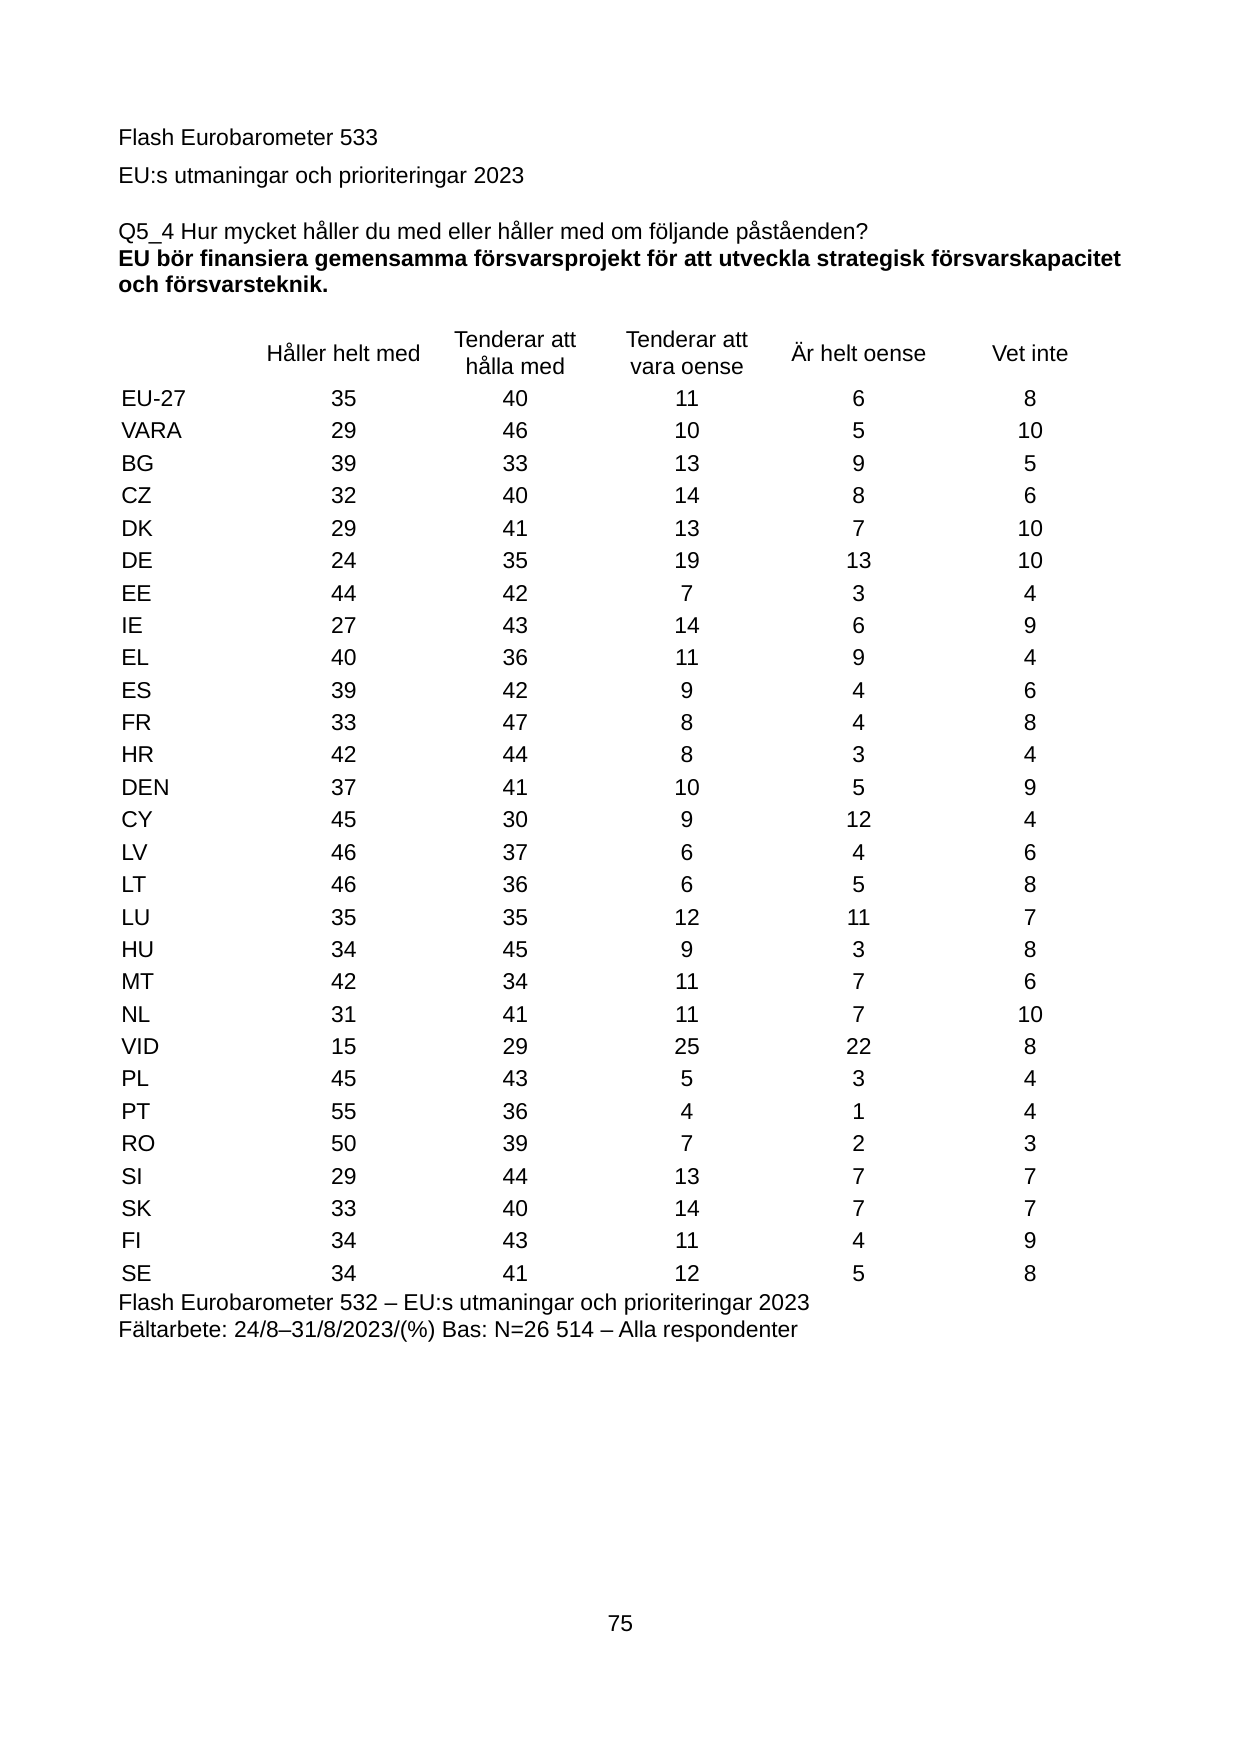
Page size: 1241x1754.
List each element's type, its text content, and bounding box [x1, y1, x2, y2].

table_cell SK [118, 1192, 258, 1224]
table_cell LV [118, 836, 258, 868]
table_cell 12 [601, 1257, 773, 1289]
table_cell NL [118, 998, 258, 1030]
table_cell 39 [258, 447, 429, 479]
table_cell 14 [601, 609, 773, 641]
table_header Tenderar att hålla med [429, 324, 601, 382]
table_cell 9 [944, 609, 1116, 641]
table_header [118, 324, 258, 382]
table_cell 41 [429, 771, 601, 803]
table_cell 6 [944, 836, 1116, 868]
table_cell 7 [773, 512, 944, 544]
table_cell EU-27 [118, 382, 258, 414]
table_cell 11 [601, 1224, 773, 1257]
table_cell 10 [944, 512, 1116, 544]
table_cell 8 [944, 868, 1116, 900]
table_cell 40 [429, 382, 601, 414]
table_cell 4 [773, 674, 944, 706]
table_cell 6 [944, 479, 1116, 512]
table_cell 55 [258, 1095, 429, 1127]
table_cell 27 [258, 609, 429, 641]
table_cell 40 [258, 641, 429, 674]
table_cell 36 [429, 1095, 601, 1127]
table_header Tenderar att vara oense [601, 324, 773, 382]
table_cell FR [118, 706, 258, 738]
table_cell 10 [944, 998, 1116, 1030]
table_header Är helt oense [773, 324, 944, 382]
table_cell 5 [773, 415, 944, 447]
table_cell 10 [944, 544, 1116, 576]
table_cell 8 [944, 382, 1116, 414]
table_cell 29 [258, 512, 429, 544]
table_cell 2 [773, 1127, 944, 1159]
table_cell 41 [429, 1257, 601, 1289]
table_cell 8 [601, 706, 773, 738]
table_cell 6 [944, 674, 1116, 706]
table_cell 42 [429, 576, 601, 609]
table_cell 9 [773, 447, 944, 479]
table_cell 35 [429, 900, 601, 933]
table_cell 1 [773, 1095, 944, 1127]
table_cell 8 [944, 706, 1116, 738]
table_cell PT [118, 1095, 258, 1127]
table_cell 8 [601, 739, 773, 771]
table_cell 13 [601, 512, 773, 544]
table_cell 47 [429, 706, 601, 738]
table_cell 8 [944, 1257, 1116, 1289]
table_cell 11 [601, 998, 773, 1030]
table_cell 44 [429, 1160, 601, 1192]
table_cell 37 [258, 771, 429, 803]
table_cell 29 [429, 1030, 601, 1062]
table_cell 45 [429, 933, 601, 965]
table_cell 3 [773, 933, 944, 965]
table_cell 5 [773, 771, 944, 803]
table_cell EL [118, 641, 258, 674]
table_cell 44 [258, 576, 429, 609]
table_cell 7 [773, 1160, 944, 1192]
table_cell 22 [773, 1030, 944, 1062]
table_cell 4 [944, 641, 1116, 674]
text Q5_4 Hur mycket håller du med eller håller med om följande påståenden? [118, 218, 1122, 244]
table_cell 45 [258, 803, 429, 836]
table_cell 34 [429, 965, 601, 998]
table_cell 4 [944, 739, 1116, 771]
table_cell 12 [773, 803, 944, 836]
table_cell 34 [258, 933, 429, 965]
table_cell 5 [773, 868, 944, 900]
table_cell 45 [258, 1063, 429, 1095]
text Fältarbete: 24/8–31/8/2023/(%) Bas: N=26 514 – Alla respondenter [118, 1316, 1122, 1342]
table_cell 7 [944, 1192, 1116, 1224]
table_cell 11 [601, 382, 773, 414]
table_cell 34 [258, 1224, 429, 1257]
table_cell 3 [773, 576, 944, 609]
table_cell 46 [429, 415, 601, 447]
table_cell VARA [118, 415, 258, 447]
table_cell 11 [773, 900, 944, 933]
table_cell 7 [944, 1160, 1116, 1192]
table_cell 33 [429, 447, 601, 479]
table_cell 12 [601, 900, 773, 933]
table_cell 24 [258, 544, 429, 576]
table_cell 4 [944, 1095, 1116, 1127]
table_cell 36 [429, 868, 601, 900]
table_cell DEN [118, 771, 258, 803]
table_cell 9 [944, 771, 1116, 803]
table_cell 4 [944, 576, 1116, 609]
table_cell 4 [944, 803, 1116, 836]
table_cell 10 [601, 415, 773, 447]
table_cell 41 [429, 512, 601, 544]
table_cell 8 [944, 1030, 1116, 1062]
table_cell RO [118, 1127, 258, 1159]
table_cell 41 [429, 998, 601, 1030]
table_cell 25 [601, 1030, 773, 1062]
table_cell PL [118, 1063, 258, 1095]
table_cell 40 [429, 479, 601, 512]
table_cell 19 [601, 544, 773, 576]
table_cell IE [118, 609, 258, 641]
table_cell 30 [429, 803, 601, 836]
table_cell 35 [258, 382, 429, 414]
table_cell 29 [258, 415, 429, 447]
table_cell 3 [773, 739, 944, 771]
table_cell DK [118, 512, 258, 544]
table_cell 37 [429, 836, 601, 868]
table_cell 5 [601, 1063, 773, 1095]
table_cell 34 [258, 1257, 429, 1289]
table_cell EE [118, 576, 258, 609]
table_cell HU [118, 933, 258, 965]
table_cell 6 [601, 836, 773, 868]
table_cell 4 [601, 1095, 773, 1127]
table_cell 42 [258, 965, 429, 998]
table_cell 4 [944, 1063, 1116, 1095]
table_cell 13 [773, 544, 944, 576]
table_cell 42 [429, 674, 601, 706]
table_cell 9 [773, 641, 944, 674]
table_cell MT [118, 965, 258, 998]
table_cell 7 [773, 998, 944, 1030]
table_cell 4 [773, 836, 944, 868]
table_cell 6 [944, 965, 1116, 998]
table_cell 6 [773, 382, 944, 414]
table_cell 13 [601, 1160, 773, 1192]
table_cell 43 [429, 1224, 601, 1257]
table_header Vet inte [944, 324, 1116, 382]
table_cell LU [118, 900, 258, 933]
table_cell 7 [773, 1192, 944, 1224]
table_cell 8 [944, 933, 1116, 965]
table_cell 46 [258, 868, 429, 900]
table_cell 9 [601, 933, 773, 965]
table_cell 5 [944, 447, 1116, 479]
table_cell 7 [601, 1127, 773, 1159]
table_cell BG [118, 447, 258, 479]
table_cell 33 [258, 1192, 429, 1224]
table_cell 46 [258, 836, 429, 868]
table_cell 6 [601, 868, 773, 900]
text EU bör finansiera gemensamma försvarsprojekt för att utveckla strategisk försvarskapacitet och försvarsteknik. [118, 244, 1122, 297]
table_cell 9 [601, 803, 773, 836]
table_cell 43 [429, 1063, 601, 1095]
table_cell 44 [429, 739, 601, 771]
text Flash Eurobarometer 532 – EU:s utmaningar och prioriteringar 2023 [118, 1289, 1122, 1316]
table_cell SE [118, 1257, 258, 1289]
table_cell 3 [944, 1127, 1116, 1159]
table_cell FI [118, 1224, 258, 1257]
table_cell 43 [429, 609, 601, 641]
table_cell SI [118, 1160, 258, 1192]
table_cell 13 [601, 447, 773, 479]
table_cell 4 [773, 706, 944, 738]
table_cell 36 [429, 641, 601, 674]
table_cell 7 [944, 900, 1116, 933]
table_cell HR [118, 739, 258, 771]
table_cell 33 [258, 706, 429, 738]
table_cell 10 [601, 771, 773, 803]
table_cell 35 [429, 544, 601, 576]
table_cell 9 [944, 1224, 1116, 1257]
table_cell 10 [944, 415, 1116, 447]
table_cell 11 [601, 965, 773, 998]
table_cell 39 [429, 1127, 601, 1159]
table_cell 14 [601, 1192, 773, 1224]
table_cell 9 [601, 674, 773, 706]
table_cell 7 [601, 576, 773, 609]
table_cell 14 [601, 479, 773, 512]
table_cell 32 [258, 479, 429, 512]
table_cell 39 [258, 674, 429, 706]
table_cell ES [118, 674, 258, 706]
table_cell 6 [773, 609, 944, 641]
table_cell 29 [258, 1160, 429, 1192]
table_cell 42 [258, 739, 429, 771]
table_cell 7 [773, 965, 944, 998]
table_cell 8 [773, 479, 944, 512]
table_cell VID [118, 1030, 258, 1062]
table_cell 15 [258, 1030, 429, 1062]
table_cell DE [118, 544, 258, 576]
table_cell 50 [258, 1127, 429, 1159]
table_cell 31 [258, 998, 429, 1030]
table_cell 4 [773, 1224, 944, 1257]
table_cell CY [118, 803, 258, 836]
table_cell 35 [258, 900, 429, 933]
table_cell CZ [118, 479, 258, 512]
table_header Håller helt med [258, 324, 429, 382]
table_cell 11 [601, 641, 773, 674]
table_cell 3 [773, 1063, 944, 1095]
table_cell 5 [773, 1257, 944, 1289]
table_cell 40 [429, 1192, 601, 1224]
table_cell LT [118, 868, 258, 900]
